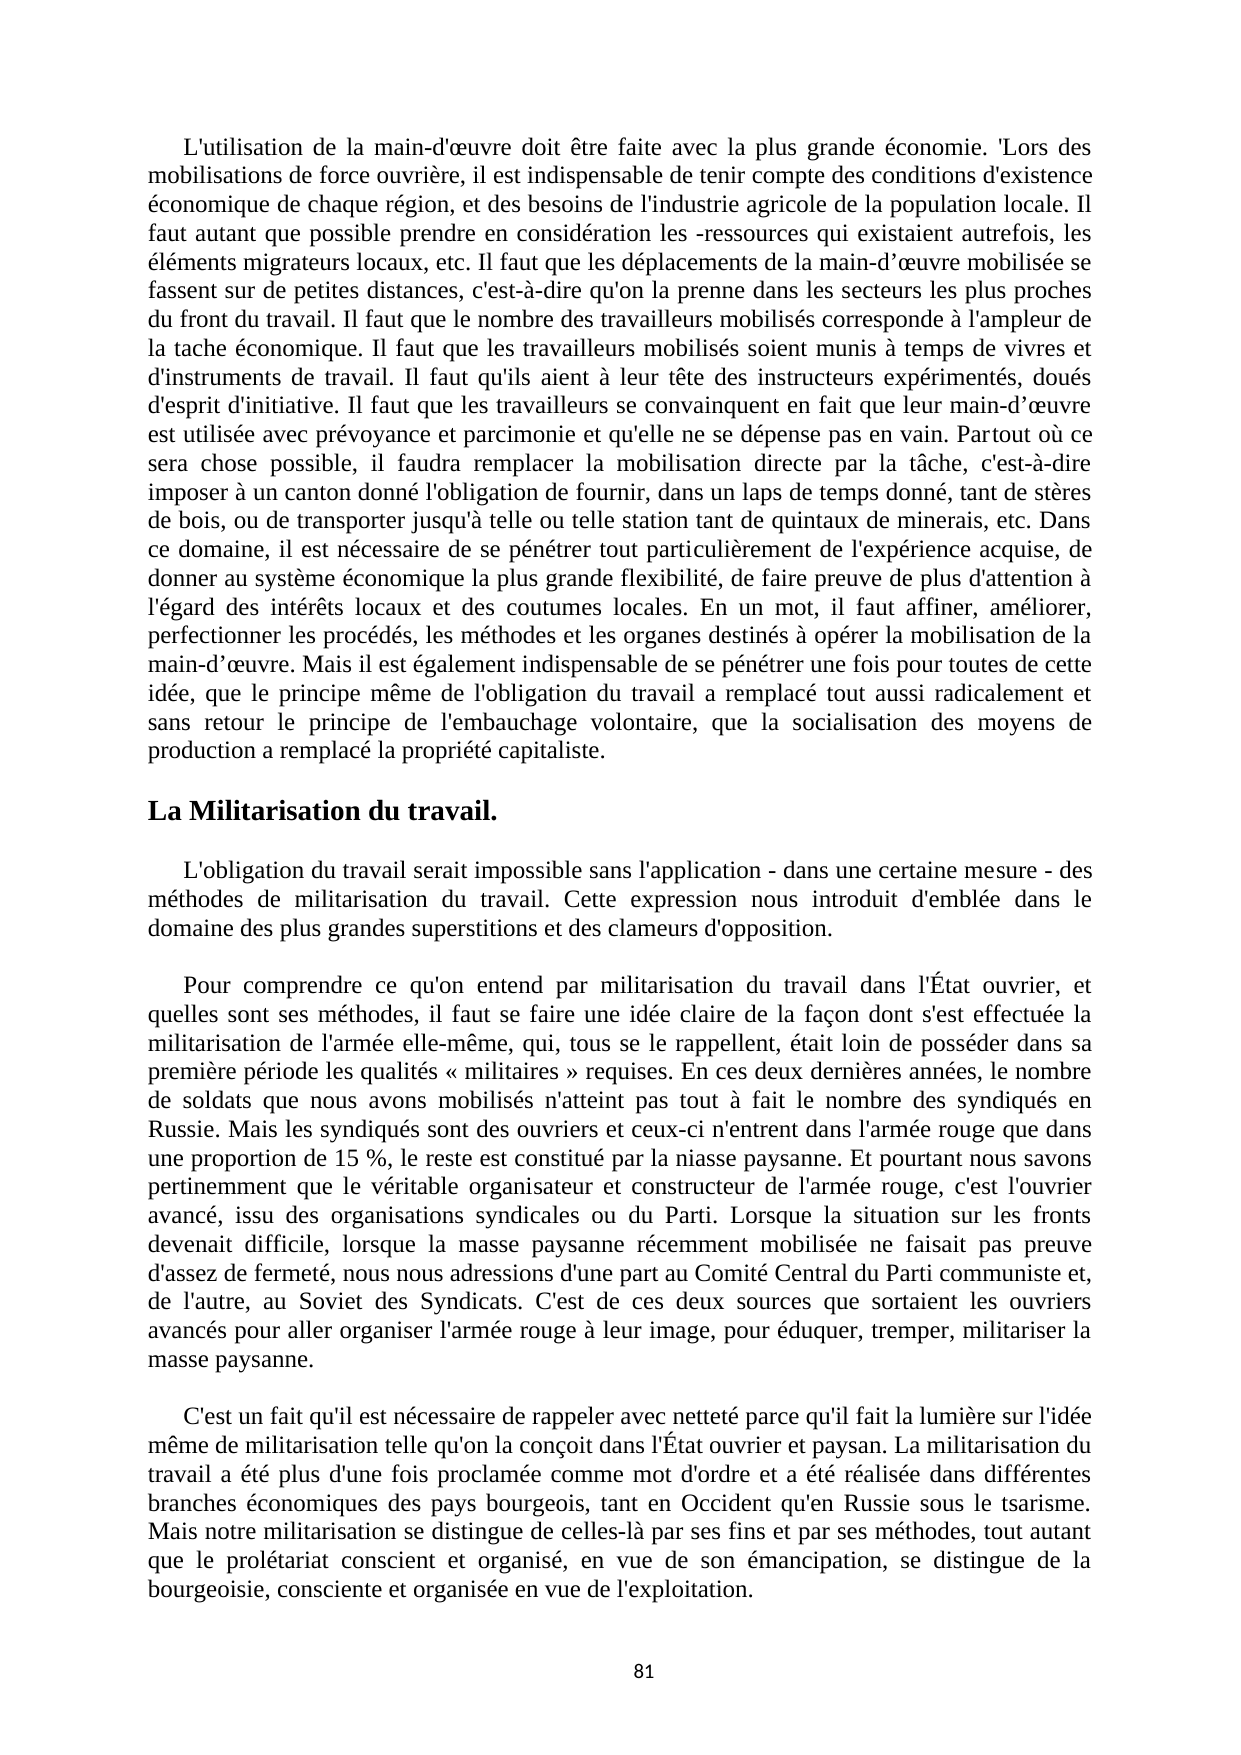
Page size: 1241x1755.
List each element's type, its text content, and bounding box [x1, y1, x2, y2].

text La Militarisation du travail. [148, 793, 1093, 826]
text C'est un fait qu'il est nécessaire de rappeler avec netteté parce qu'il fait la lumière sur l'idée même de militarisation telle qu'on la conçoit dans l'État ouvrier et paysan. La militarisation du travail a été plus d'une fois proclamée comme mot d'ordre et a été réalisée dans différentes branches économiques des pays bourgeois, tant en Occident qu'en Russie sous le tsarisme. Mais notre militarisation se distingue de celles-là par ses fins et par ses méthodes, tout autant que le prolétariat conscient et organisé, en vue de son émancipation, se distingue de la bourgeoisie, consciente et organisée en vue de l'exploitation. [148, 1401, 1093, 1603]
text Pour comprendre ce qu'on entend par militarisation du travail dans l'État ouvrier, et quelles sont ses méthodes, il faut se faire une idée claire de la façon dont s'est effectuée la militarisation de l'armée elle-même, qui, tous se le rappellent, était loin de posséder dans sa première période les qualités « militaires » requises. En ces deux dernières années, le nombre de soldats que nous avons mobilisés n'atteint pas tout à fait le nombre des syndiqués en Russie. Mais les syndiqués sont des ouvriers et ceux-ci n'entrent dans l'armée rouge que dans une proportion de 15 %, le reste est constitué par la niasse paysanne. Et pourtant nous savons pertinemment que le véritable organi­sateur et constructeur de l'armée rouge, c'est l'ouvrier avancé, issu des organisations syndicales ou du Parti. Lorsque la situation sur les fronts devenait difficile, lorsque la masse paysanne récemment mobilisée ne faisait pas preuve d'assez de fermeté, nous nous adressions d'une part au Comité Central du Parti communiste et, de l'autre, au Soviet des Syndicats. C'est de ces deux sources que sortaient les ouvriers avancés pour aller organiser l'armée rouge à leur image, pour éduquer, tremper, militariser la masse paysanne. [148, 970, 1093, 1373]
text L'utilisation de la main-d'œuvre doit être faite avec la plus grande économie. 'Lors des mobilisations de force ouvrière, il est indispensable de tenir compte des condi­tions d'existence économique de chaque région, et des besoins de l'industrie agricole de la population locale. Il faut autant que possible prendre en considération les -ressources qui existaient autrefois, les éléments migrateurs locaux, etc. Il faut que les déplacements de la main-d’œuvre mobilisée se fassent sur de petites distances, c'est-à-dire qu'on la prenne dans les secteurs les plus proches du front du travail. Il faut que le nombre des travailleurs mobilisés corresponde à l'ampleur de la tache économique. Il faut que les travailleurs mobilisés soient munis à temps de vivres et d'instruments de travail. Il faut qu'ils aient à leur tête des instructeurs expérimentés, doués d'esprit d'initiative. Il faut que les travailleurs se convainquent en fait que leur main-d’œuvre est utilisée avec prévoyance et parcimonie et qu'elle ne se dépense pas en vain. Par­tout où ce sera chose possible, il faudra remplacer la mobilisation directe par la tâche, c'est-à-dire imposer à un canton donné l'obligation de fournir, dans un laps de temps donné, tant de stères de bois, ou de transporter jusqu'à telle ou telle station tant de quintaux de minerais, etc. Dans ce domaine, il est nécessaire de se pénétrer tout parti­culièrement de l'expérience acquise, de donner au système économique la plus grande flexibilité, de faire preuve de plus d'attention à l'égard des intérêts locaux et des coutumes locales. En un mot, il faut affiner, améliorer, perfectionner les procé­dés, les méthodes et les organes destinés à opérer la mobilisation de la main-d’œuvre. Mais il est également indispensable de se pénétrer une fois pour toutes de cette idée, que le principe même de l'obligation du travail a remplacé tout aussi radicalement et sans retour le principe de l'embauchage volontaire, que la socialisation des moyens de production a remplacé la propriété capitaliste. [148, 132, 1093, 764]
text L'obligation du travail serait impossible sans l'application - dans une certaine me­sure - des méthodes de militarisation du travail. Cette expression nous introduit d'emblée dans le domaine des plus grandes superstitions et des clameurs d'opposition. [148, 855, 1093, 941]
